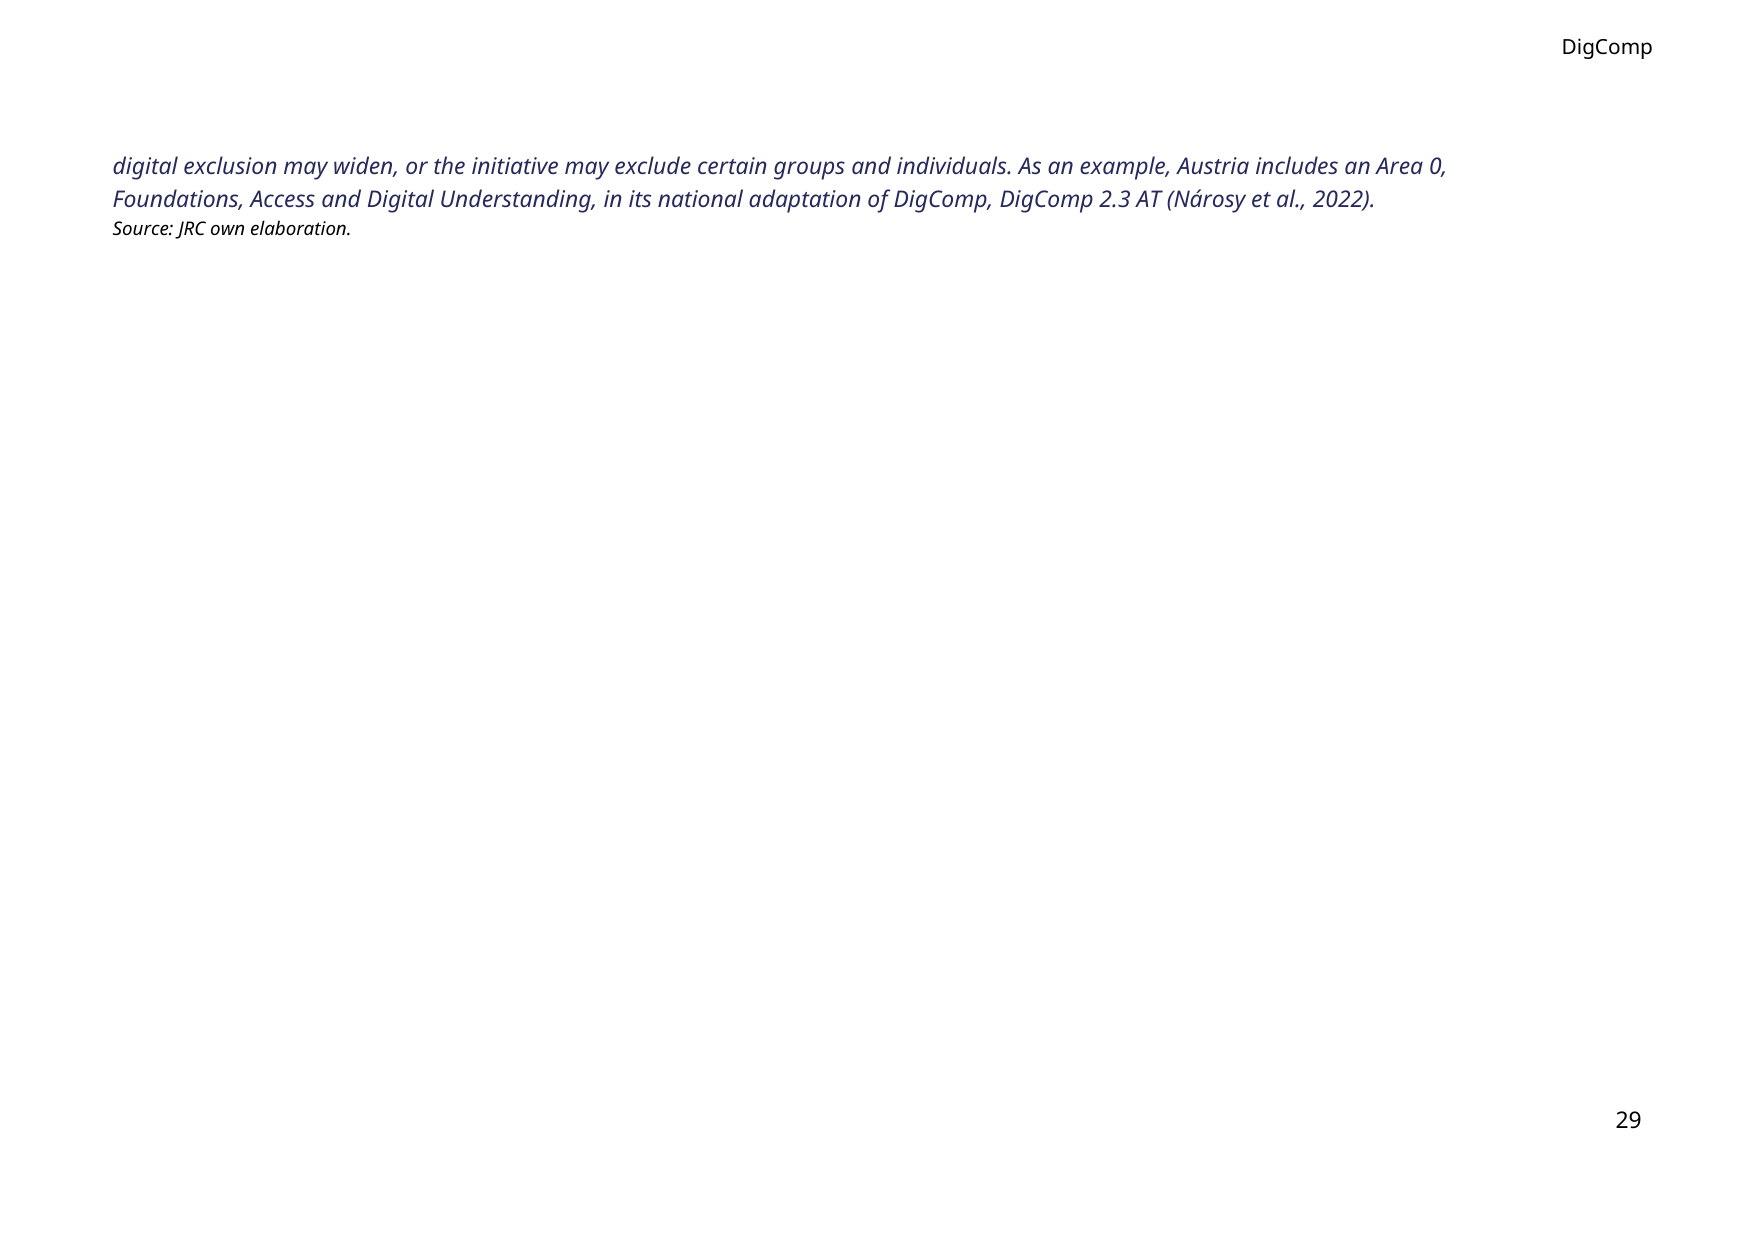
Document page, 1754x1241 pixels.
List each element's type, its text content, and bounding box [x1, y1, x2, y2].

text Source: JRC own elaboration. [112, 215, 1641, 241]
text digital exclusion may widen, or the initiative may exclude certain groups and individuals. As an example, Austria includes an Area 0, Foundations, Access and Digital Understanding, in its national adaptation of DigComp, DigComp 2.3 AT (Nárosy et al., 2022). [112, 150, 1559, 214]
